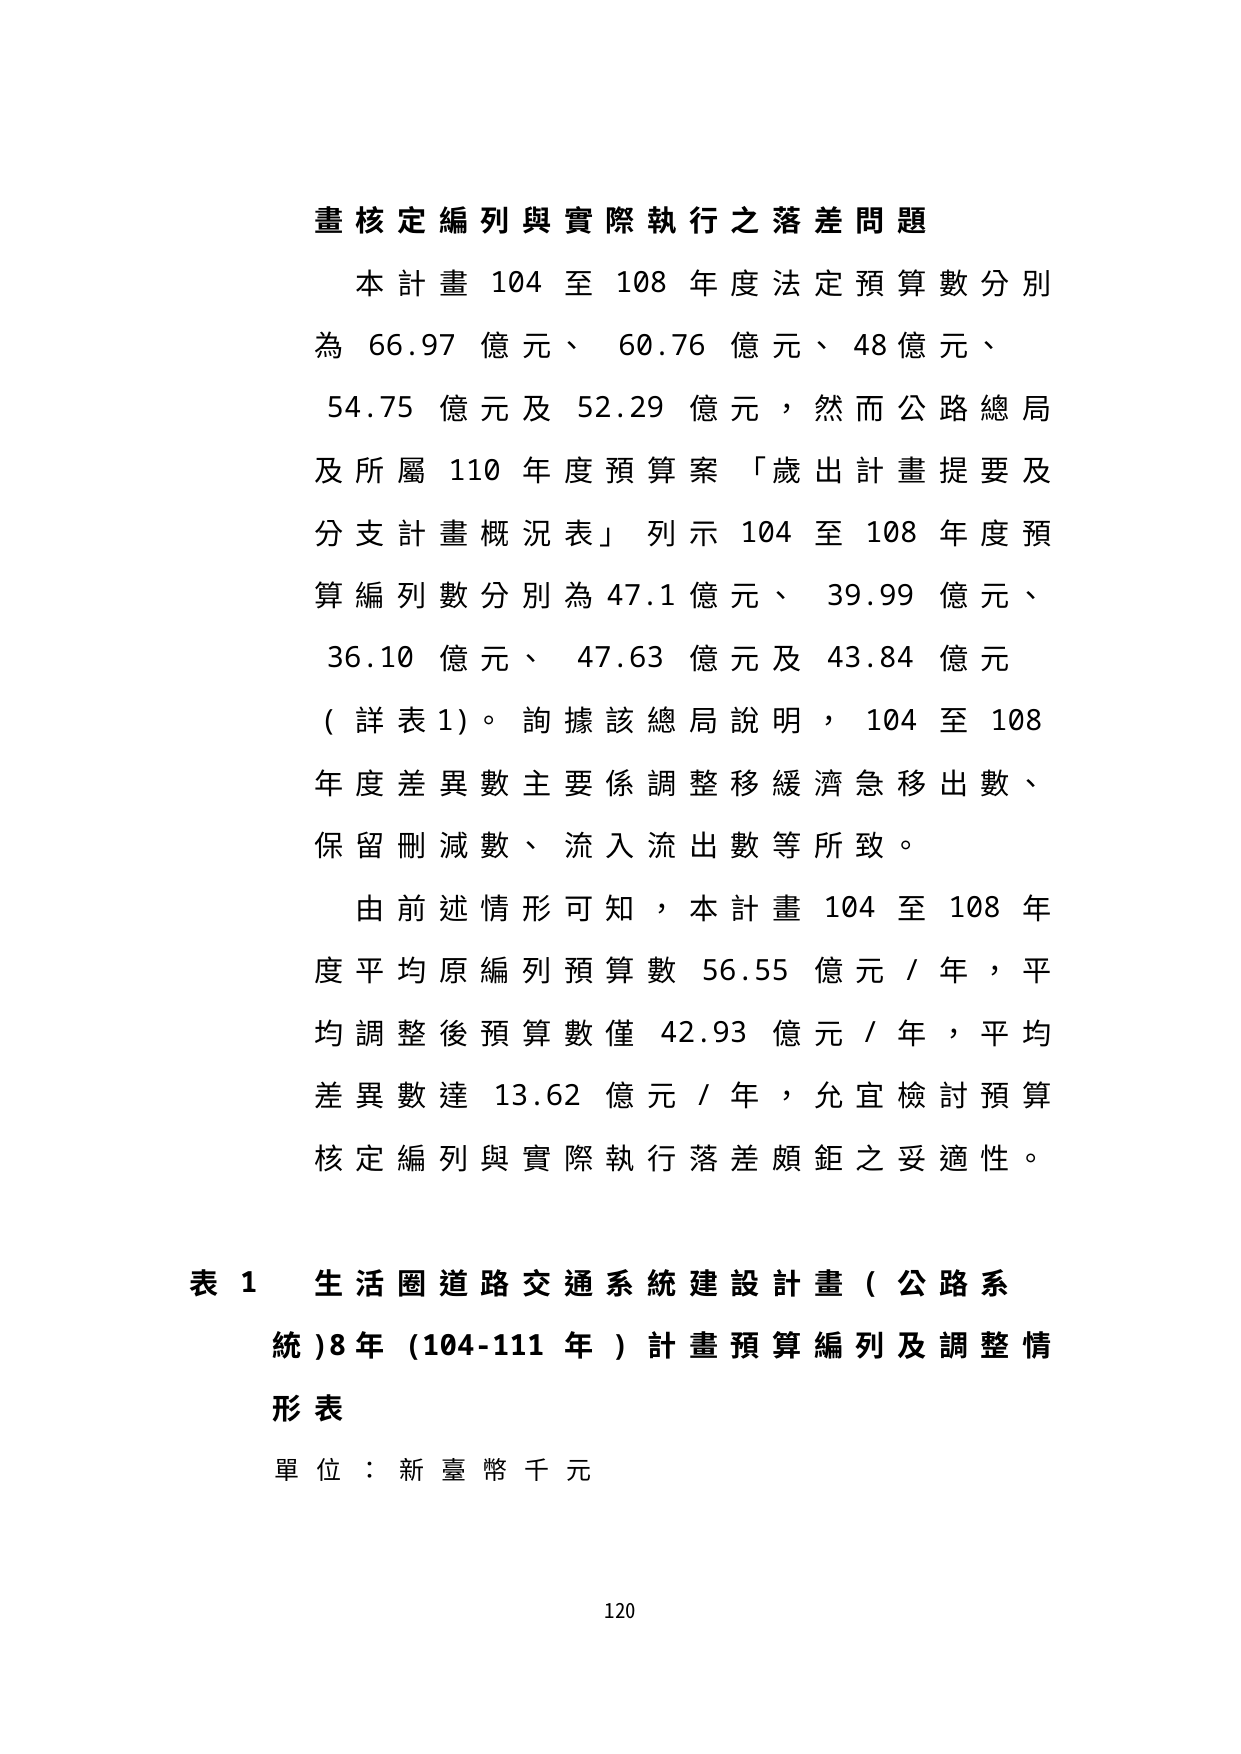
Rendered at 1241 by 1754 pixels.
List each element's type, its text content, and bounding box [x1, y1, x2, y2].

text 表1 生活圈道路交通系統建設計畫(公路系統)8年(104-111年)計畫預算編列及調整情形表 單位：新臺幣千元 [167, 1240, 1058, 1490]
text 畫核定編列與實際執行之落差問題 [242, 177, 1058, 240]
text 由前述情形可知，本計畫104至108年度平均原編列預算數56.55億元/年，平均調整後預算數僅42.93億元/年，平均差異數達13.62億元/年，允宜檢討預算核定編列與實際執行落差頗鉅之妥適性。 [271, 865, 1058, 1177]
text 本計畫104至108年度法定預算數分別為66.97億元、60.76億元、48億元、54.75億元及52.29億元，然而公路總局及所屬110年度預算案「歲出計畫提要及分支計畫概況表」列示104至108年度預算編列數分別為47.1億元、39.99億元、36.10億元、47.63億元及43.84億元(詳表1)。詢據該總局說明，104至108年度差異數主要係調整移緩濟急移出數、保留刪減數、流入流出數等所致。 [271, 240, 1058, 865]
